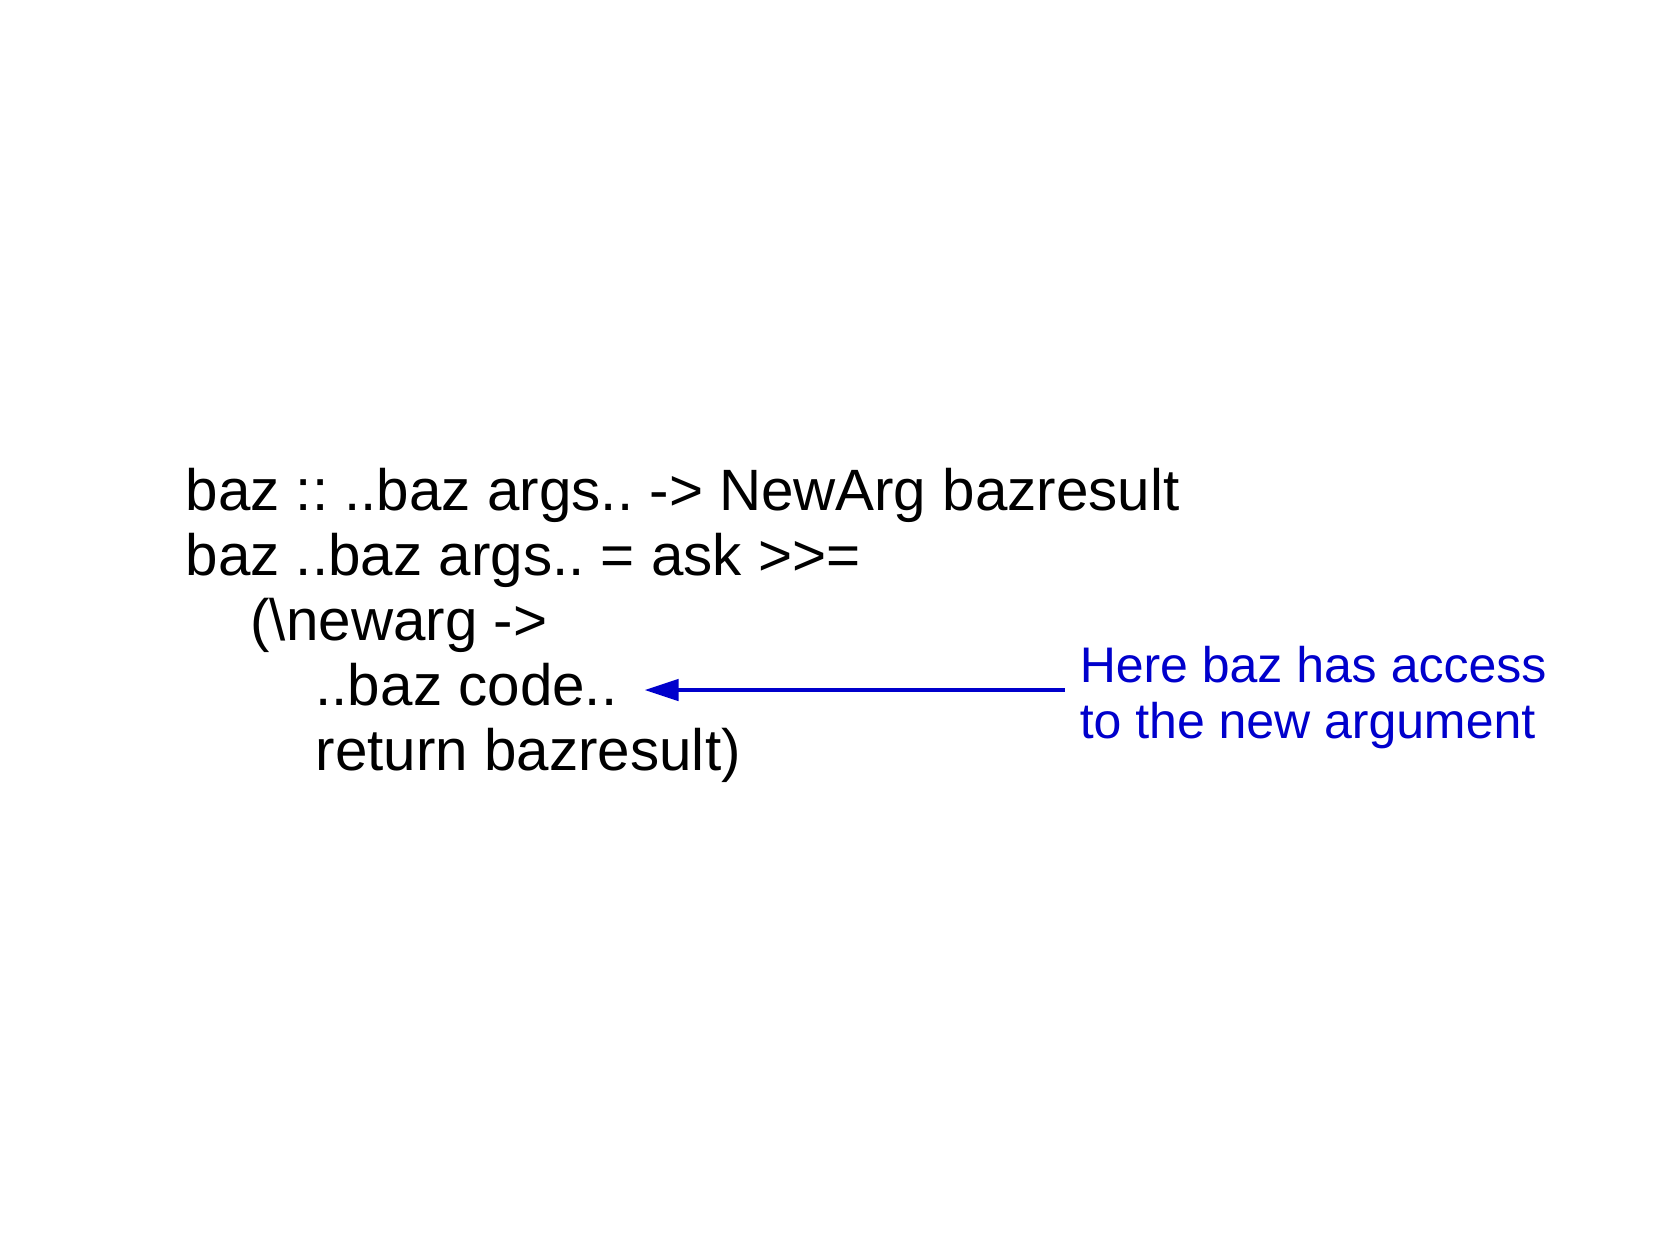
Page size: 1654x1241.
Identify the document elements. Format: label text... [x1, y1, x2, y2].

text_box Here baz has access to the new argument [1065, 630, 1562, 758]
subtitle baz :: ..baz args.. -> NewArg bazresult baz ..baz args.. = ask >>= (\newarg -> ..baz code.. return bazresult) [185, 359, 1468, 881]
